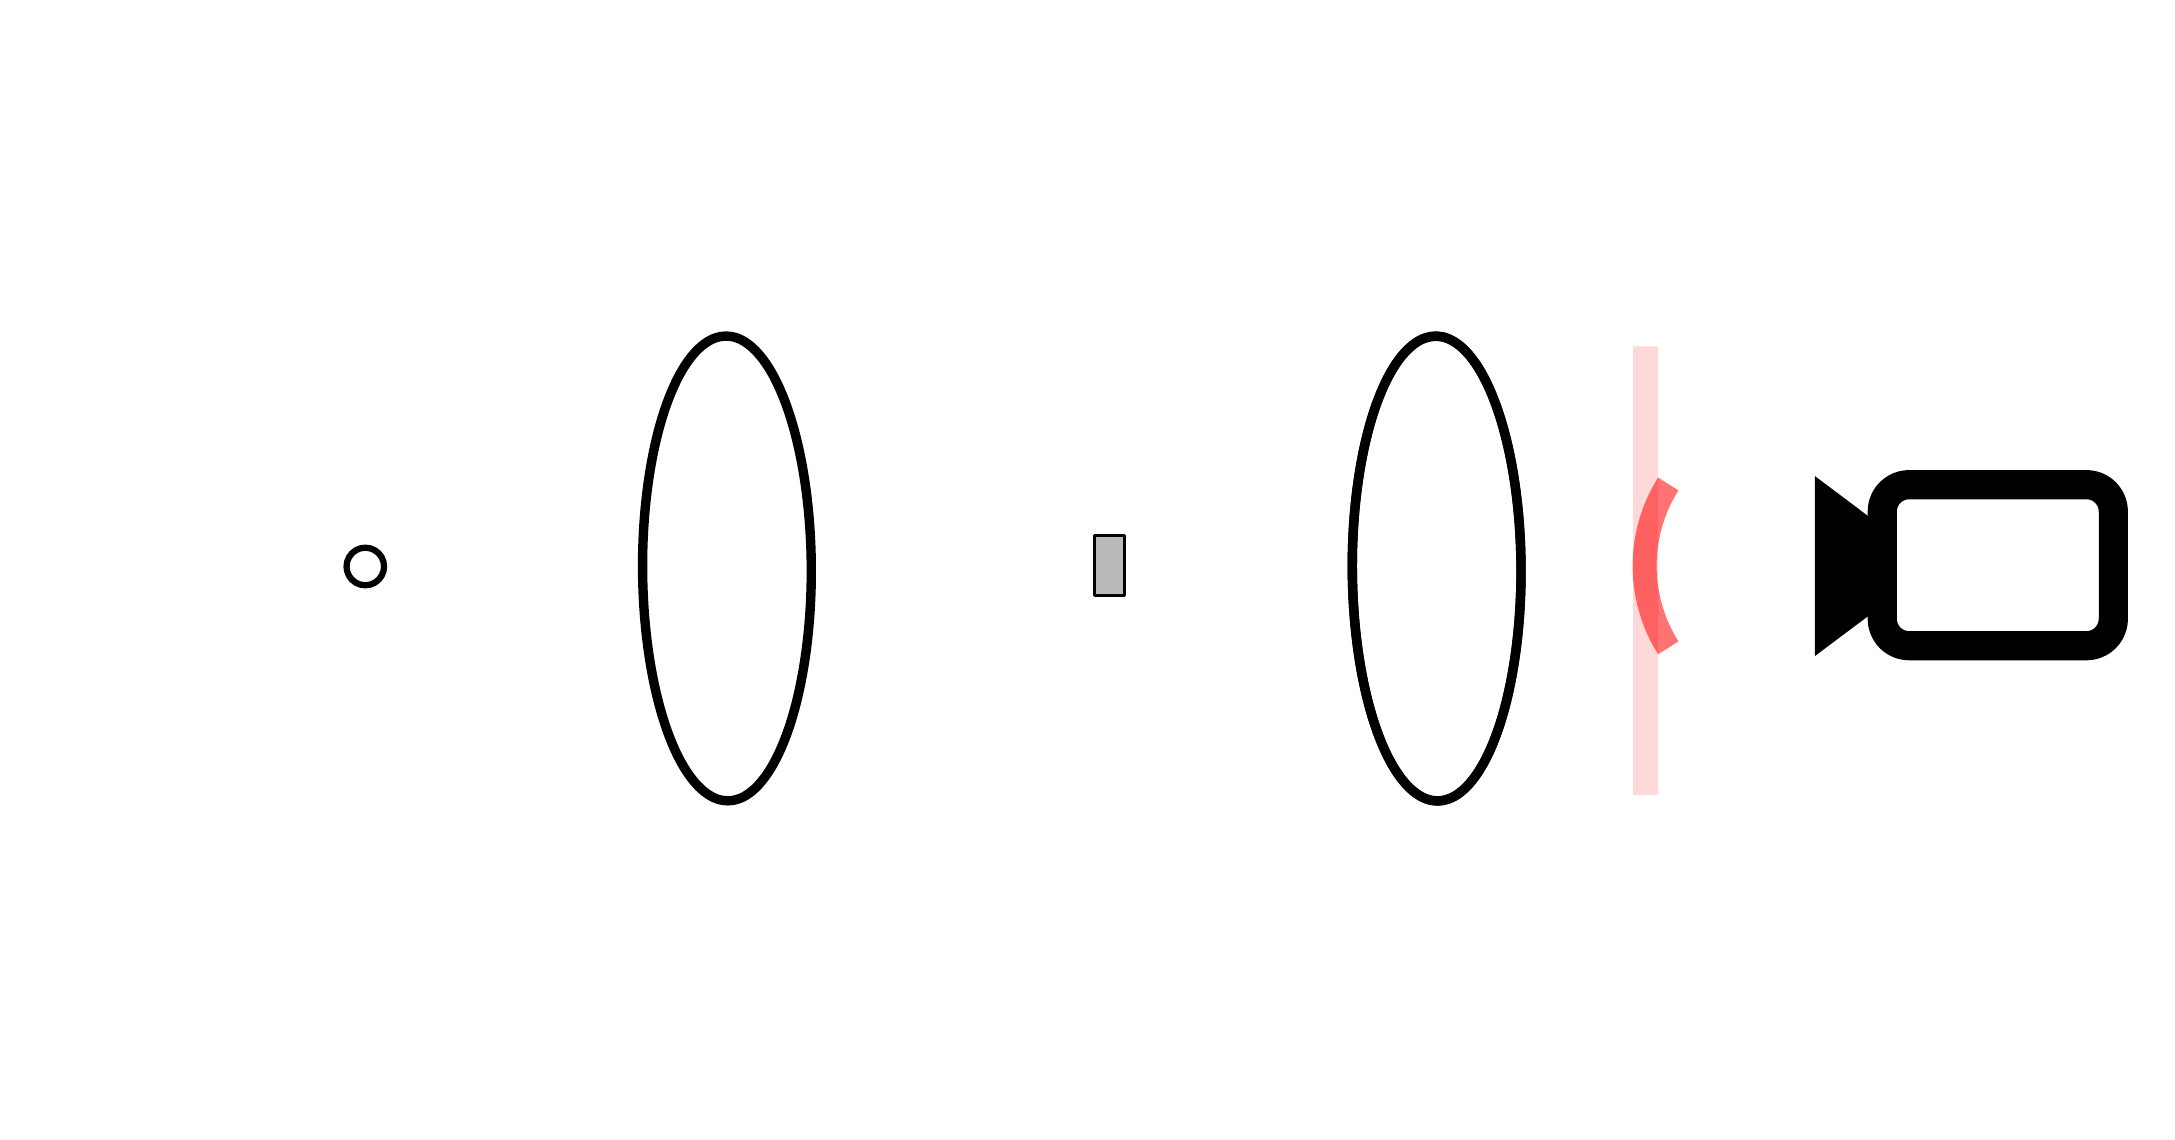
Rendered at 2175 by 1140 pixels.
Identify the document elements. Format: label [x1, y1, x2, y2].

text_box [1814, 476, 1875, 657]
text_box [1094, 535, 1125, 596]
text_box [1659, 591, 1679, 654]
text_box [1659, 478, 1679, 541]
text_box [1882, 484, 2114, 646]
text_box [1357, 341, 1516, 796]
text_box [642, 336, 812, 801]
